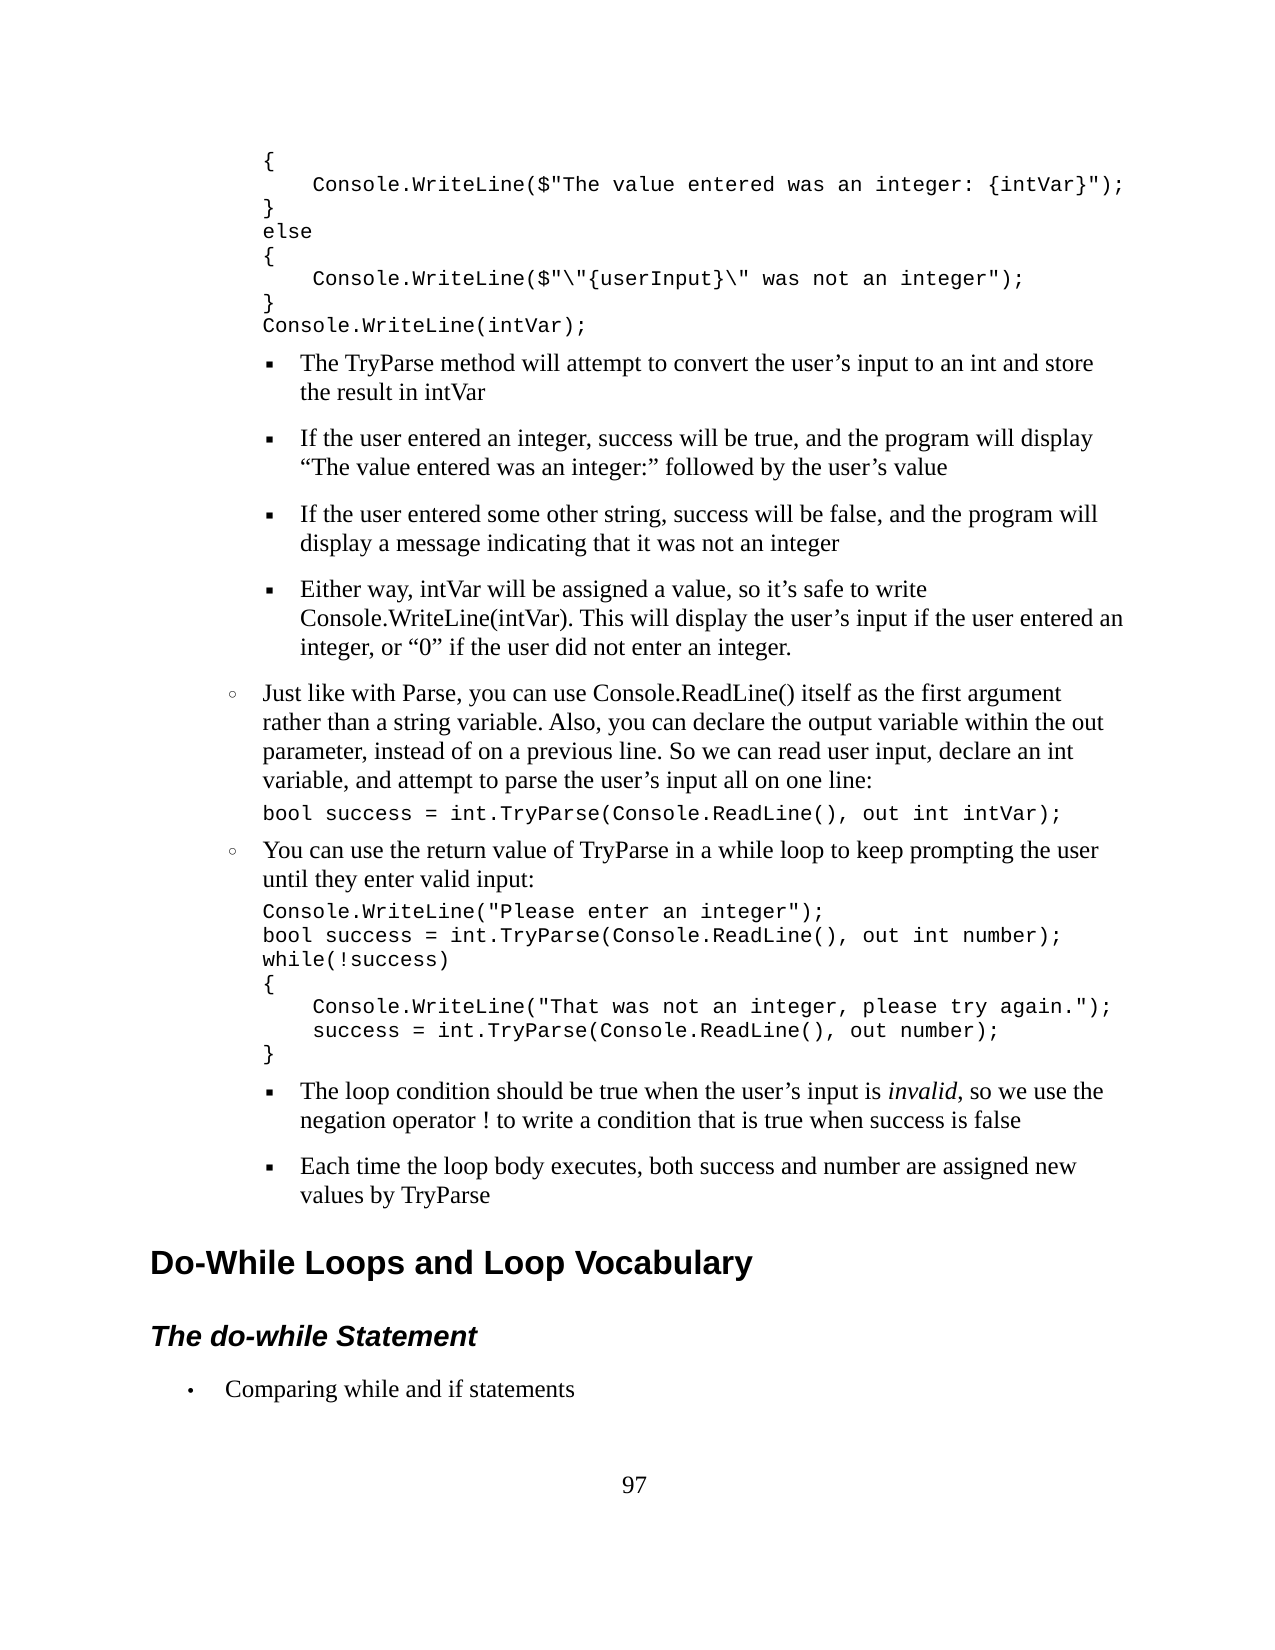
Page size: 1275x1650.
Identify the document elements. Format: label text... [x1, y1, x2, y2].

list bool success = int.TryParse(Console.ReadLine(), out int number); [225, 925, 1125, 949]
list Console.WriteLine("Please enter an integer"); [225, 902, 1125, 925]
list } [225, 197, 1125, 221]
subtitle The do-while Statement [150, 1319, 1125, 1353]
list If the user entered an integer, success will be true, and the program will display “The value entered was an integer:” followed by the user’s value [262, 423, 1125, 481]
list The loop condition should be true when the user’s input is invalid, so we use the negation operator ! to write a condition that is true when success is false [262, 1076, 1125, 1133]
list else [225, 221, 1125, 244]
list The TryParse method will attempt to convert the user’s input to an int and store the result in intVar [262, 348, 1125, 406]
list { [225, 972, 1125, 996]
list Comparing while and if statements [187, 1374, 1125, 1403]
subtitle Do-While Loops and Loop Vocabulary [150, 1243, 1125, 1282]
list Console.WriteLine(intVar); [225, 316, 1125, 339]
list } [225, 292, 1125, 316]
list while(!success) [225, 949, 1125, 972]
list Each time the loop body executes, both success and number are assigned new values by TryParse [262, 1151, 1125, 1209]
list success = int.TryParse(Console.ReadLine(), out number); [225, 1020, 1125, 1043]
list { [225, 150, 1125, 174]
list { [225, 244, 1125, 268]
list Console.WriteLine($"The value entered was an integer: {intVar}"); [225, 174, 1125, 197]
list You can use the return value of TryParse in a while loop to keep prompting the user until they enter valid input: [225, 835, 1125, 893]
list Console.WriteLine("That was not an integer, please try again."); [225, 996, 1125, 1020]
list Just like with Parse, you can use Console.ReadLine() itself as the first argument rather than a string variable. Also, you can declare the output variable within the out parameter, instead of on a previous line. So we can read user input, declare an int variable, and attempt to parse the user’s input all on one line: [225, 678, 1125, 793]
list bool success = int.TryParse(Console.ReadLine(), out int intVar); [225, 802, 1125, 826]
list Console.WriteLine($"\"{userInput}\" was not an integer"); [225, 268, 1125, 292]
list Either way, intVar will be assigned a value, so it’s safe to write Console.WriteLine(intVar). This will display the user’s input if the user entered an integer, or “0” if the user did not enter an integer. [262, 574, 1125, 661]
list } [225, 1043, 1125, 1067]
list If the user entered some other string, success will be false, and the program will display a message indicating that it was not an integer [262, 499, 1125, 556]
